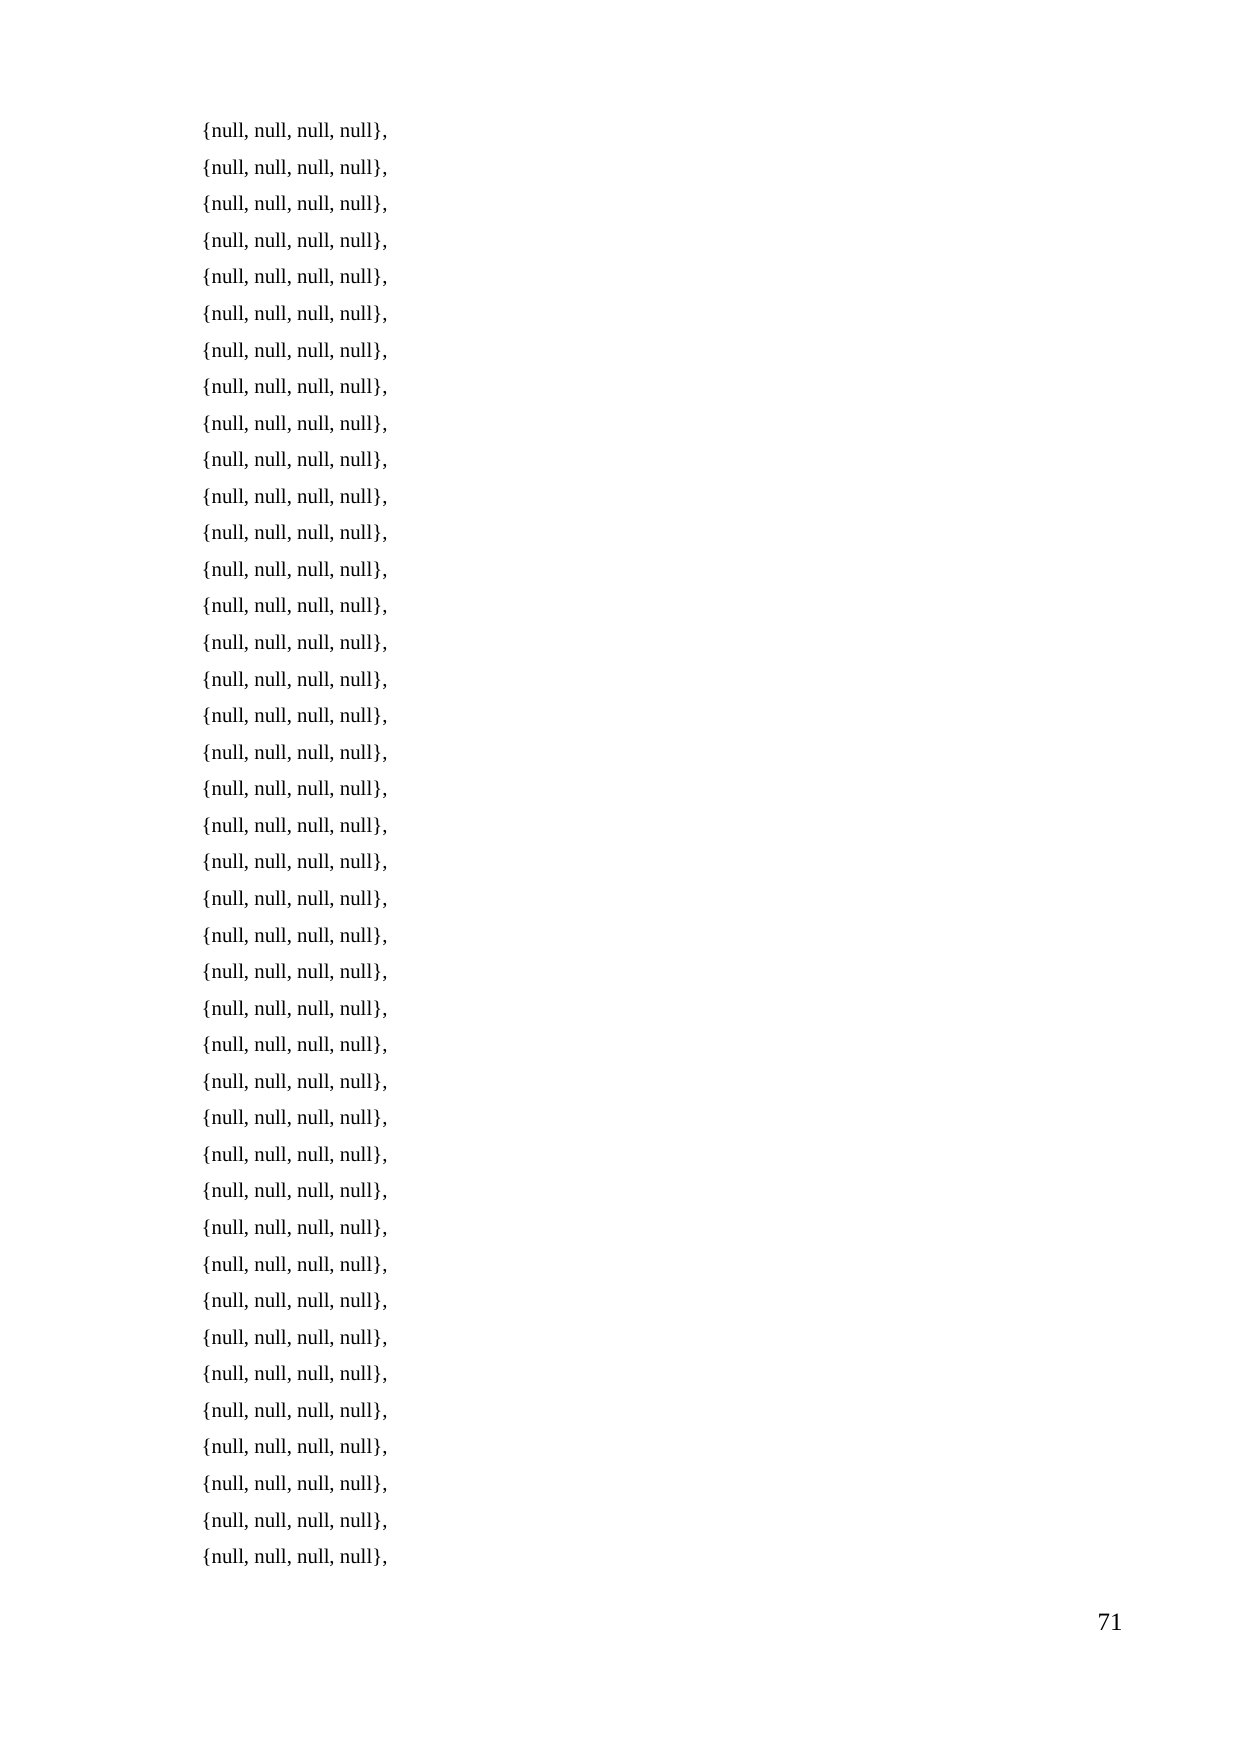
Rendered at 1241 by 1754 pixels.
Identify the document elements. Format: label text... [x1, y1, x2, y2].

text {null, null, null, null}, [118, 813, 1122, 837]
text {null, null, null, null}, [118, 996, 1122, 1020]
text {null, null, null, null}, [118, 1434, 1122, 1458]
text {null, null, null, null}, [118, 484, 1122, 508]
text {null, null, null, null}, [118, 118, 1122, 142]
text {null, null, null, null}, [118, 155, 1122, 179]
text {null, null, null, null}, [118, 1252, 1122, 1276]
text {null, null, null, null}, [118, 1507, 1122, 1532]
text {null, null, null, null}, [118, 1215, 1122, 1239]
text {null, null, null, null}, [118, 301, 1122, 325]
text {null, null, null, null}, [118, 886, 1122, 910]
text {null, null, null, null}, [118, 520, 1122, 544]
text {null, null, null, null}, [118, 337, 1122, 362]
text {null, null, null, null}, [118, 703, 1122, 727]
text {null, null, null, null}, [118, 1105, 1122, 1129]
text {null, null, null, null}, [118, 1398, 1122, 1422]
text {null, null, null, null}, [118, 776, 1122, 800]
text {null, null, null, null}, [118, 557, 1122, 581]
text {null, null, null, null}, [118, 264, 1122, 288]
text {null, null, null, null}, [118, 959, 1122, 983]
text {null, null, null, null}, [118, 228, 1122, 252]
text {null, null, null, null}, [118, 1471, 1122, 1495]
text {null, null, null, null}, [118, 630, 1122, 654]
text {null, null, null, null}, [118, 1069, 1122, 1093]
text {null, null, null, null}, [118, 1032, 1122, 1056]
text {null, null, null, null}, [118, 667, 1122, 691]
text {null, null, null, null}, [118, 849, 1122, 873]
text {null, null, null, null}, [118, 593, 1122, 617]
text {null, null, null, null}, [118, 1142, 1122, 1166]
text {null, null, null, null}, [118, 1361, 1122, 1385]
text {null, null, null, null}, [118, 447, 1122, 471]
text {null, null, null, null}, [118, 1325, 1122, 1349]
text {null, null, null, null}, [118, 411, 1122, 435]
text {null, null, null, null}, [118, 1288, 1122, 1312]
text {null, null, null, null}, [118, 740, 1122, 764]
text {null, null, null, null}, [118, 374, 1122, 398]
text {null, null, null, null}, [118, 1544, 1122, 1568]
text {null, null, null, null}, [118, 922, 1122, 947]
text {null, null, null, null}, [118, 191, 1122, 215]
text {null, null, null, null}, [118, 1178, 1122, 1202]
